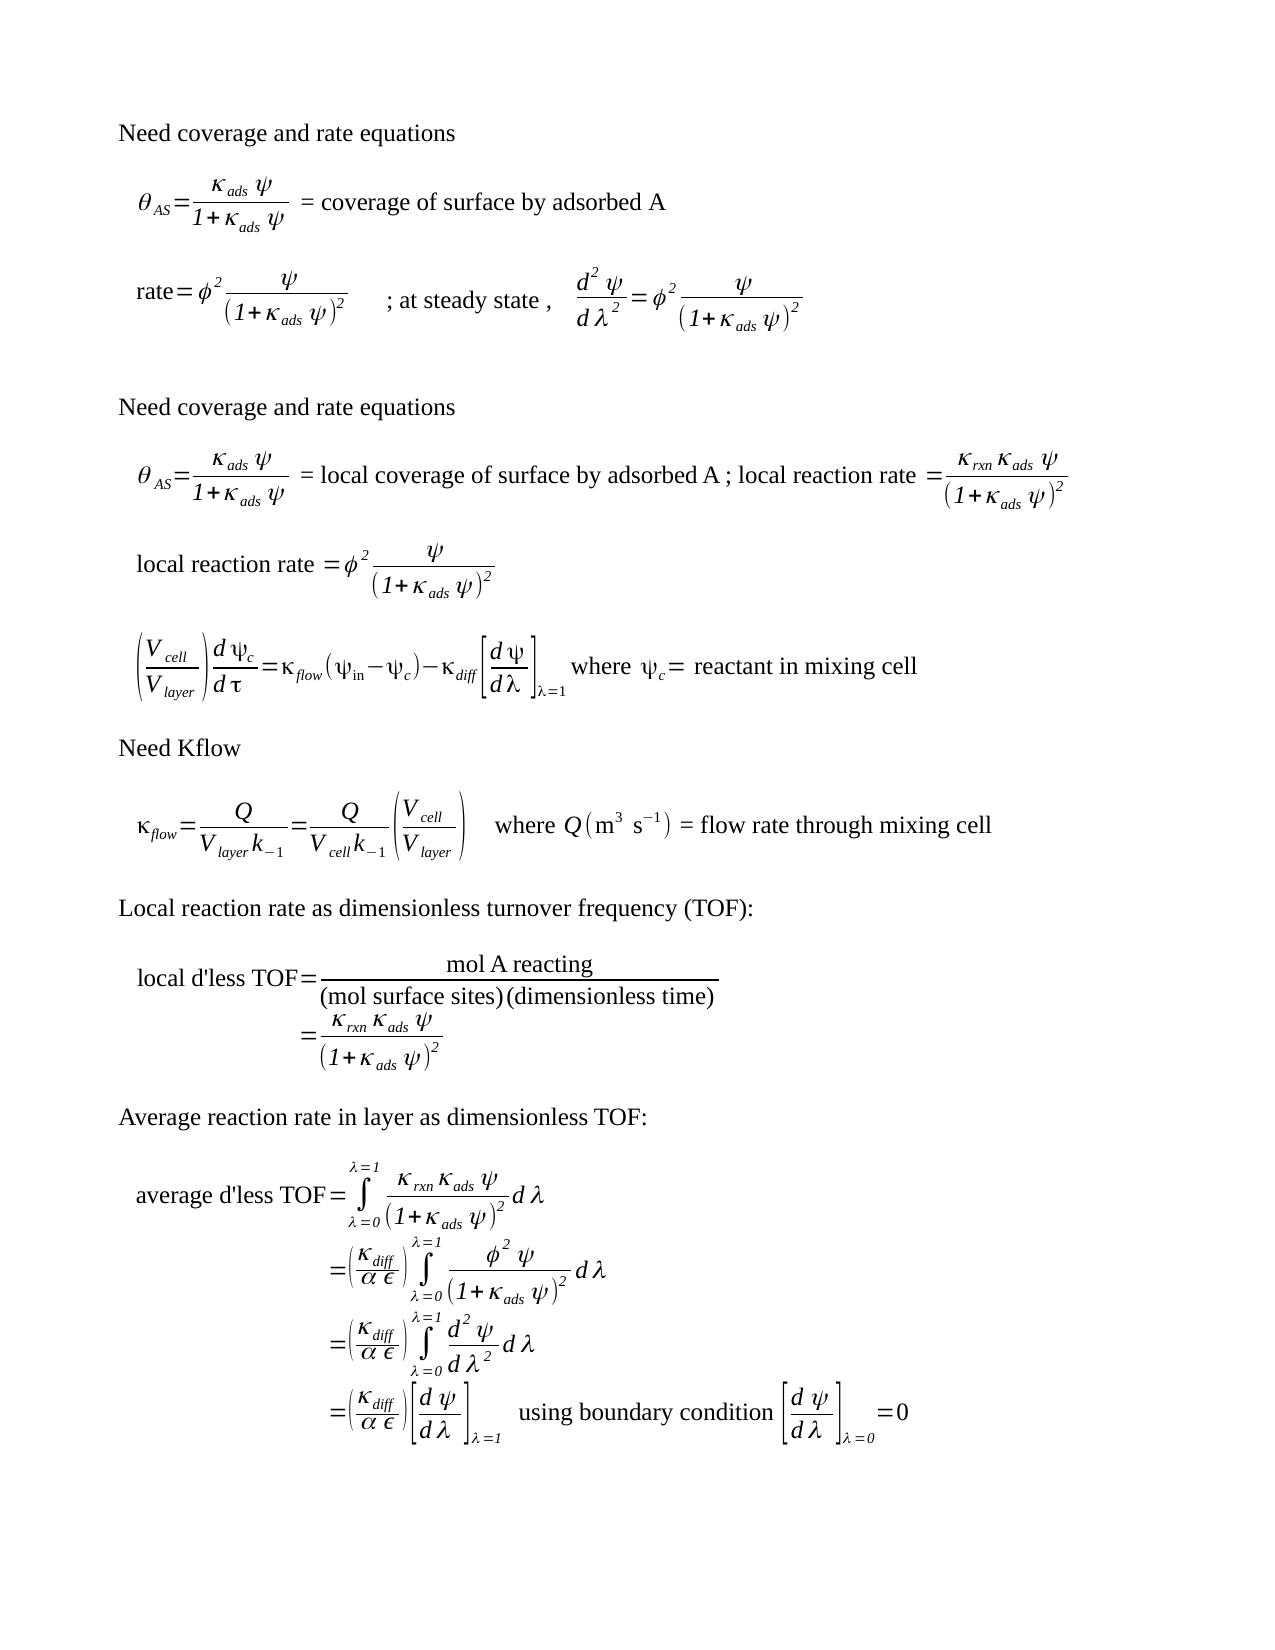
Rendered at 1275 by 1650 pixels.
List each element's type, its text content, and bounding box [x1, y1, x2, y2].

text Local reaction rate as dimensionless turnover frequency (TOF): [118, 893, 1157, 921]
text Average reaction rate in layer as dimensionless TOF: [118, 1102, 1157, 1131]
text Need coverage and rate equations [118, 118, 1157, 147]
text Need Kflow [118, 733, 1157, 762]
text Need coverage and rate equations [118, 392, 1157, 421]
text ; at steady state , [118, 264, 1157, 335]
